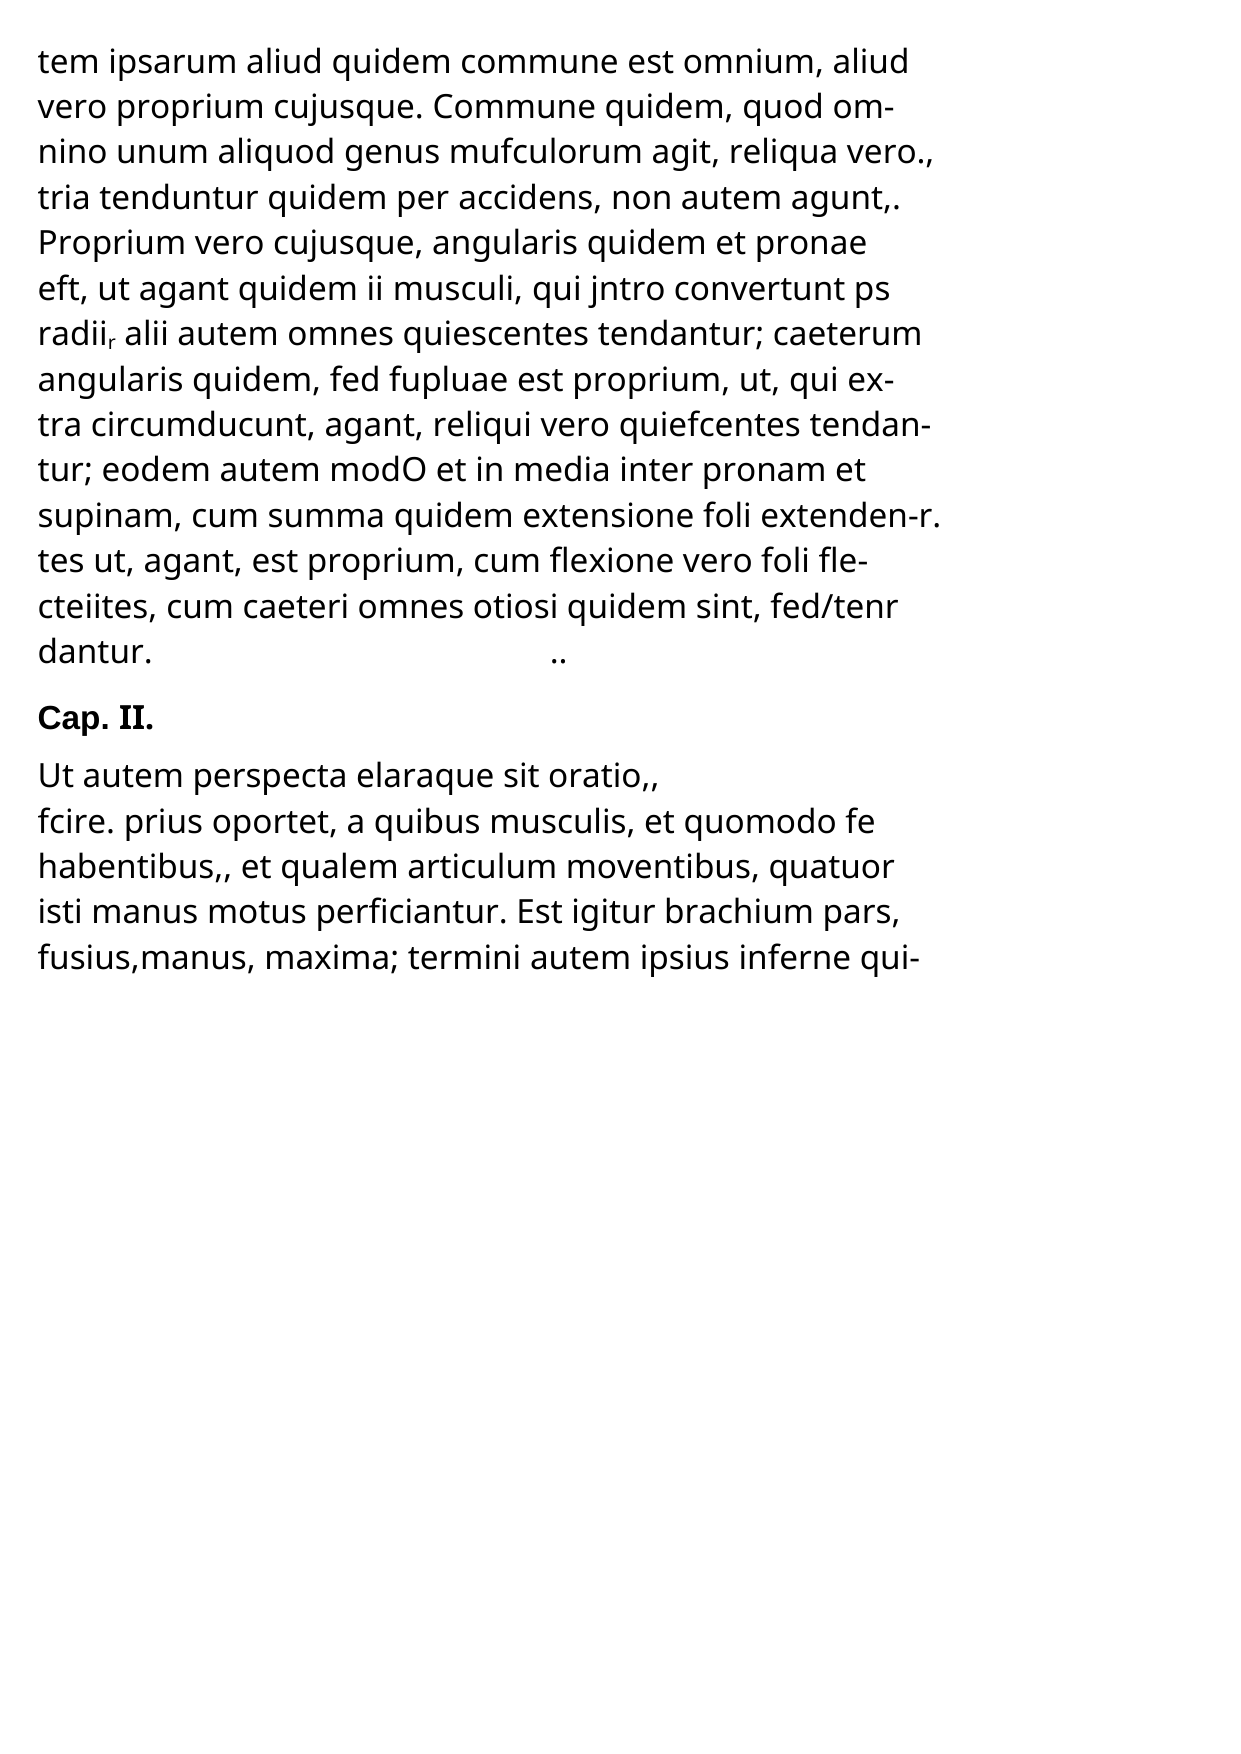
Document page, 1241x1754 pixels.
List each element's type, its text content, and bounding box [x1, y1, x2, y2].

text tem ipsarum aliud quidem commune est omnium, aliud vero proprium cujusque. Commune quidem, quod om- nino unum aliquod genus mufculorum agit, reliqua vero., tria tenduntur quidem per accidens, non autem agunt,. Proprium vero cujusque, angularis quidem et pronae eft, ut agant quidem ii musculi, qui jntro convertunt ps radiir alii autem omnes quiescentes tendantur; caeterum angularis quidem, fed fupluae est proprium, ut, qui ex- tra circumducunt, agant, reliqui vero quiefcentes tendan- tur; eodem autem modO et in media inter pronam et supinam, cum summa quidem extensione foli extenden-r. tes ut, agant, est proprium, cum flexione vero foli fle- cteiites, cum caeteri omnes otiosi quidem sint, fed/tenr dantur. .. [37, 37, 1203, 673]
text Ut autem perspecta elaraque sit oratio,, fcire. prius oportet, a quibus musculis, et quomodo fe habentibus,, et qualem articulum moventibus, quatuor isti manus motus perficiantur. Est igitur brachium pars, fusius,manus, maxima; termini autem ipsius inferne qui- [37, 752, 1203, 979]
subtitle Cap. II. [37, 694, 1203, 739]
